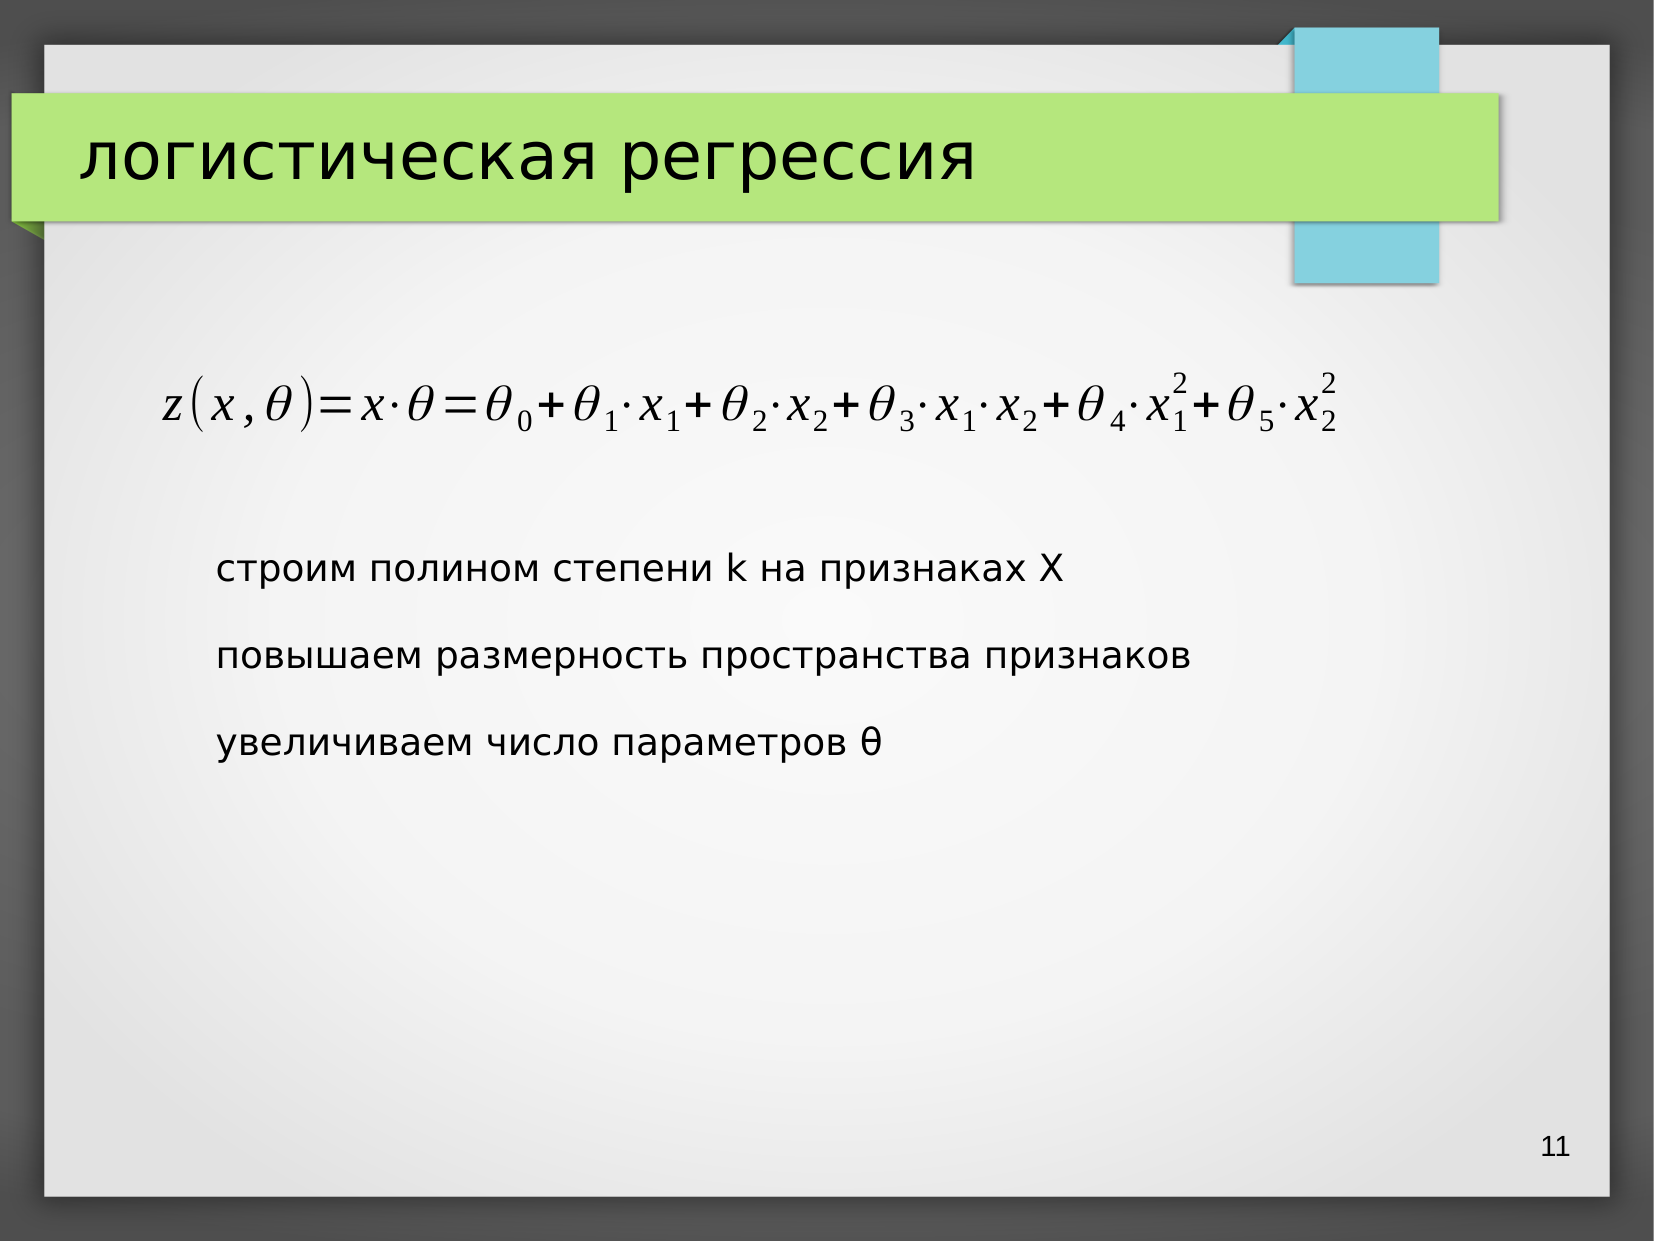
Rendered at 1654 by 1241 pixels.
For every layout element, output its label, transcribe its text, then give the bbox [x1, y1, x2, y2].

chart [153, 366, 1343, 439]
text_box cтроим полином степени k на признаках X повышаем размерность пространства признаков увеличиваем число параметров θ [200, 539, 1288, 780]
picture [0, 0, 1654, 1241]
title логистическая регрессия [78, 108, 1461, 205]
